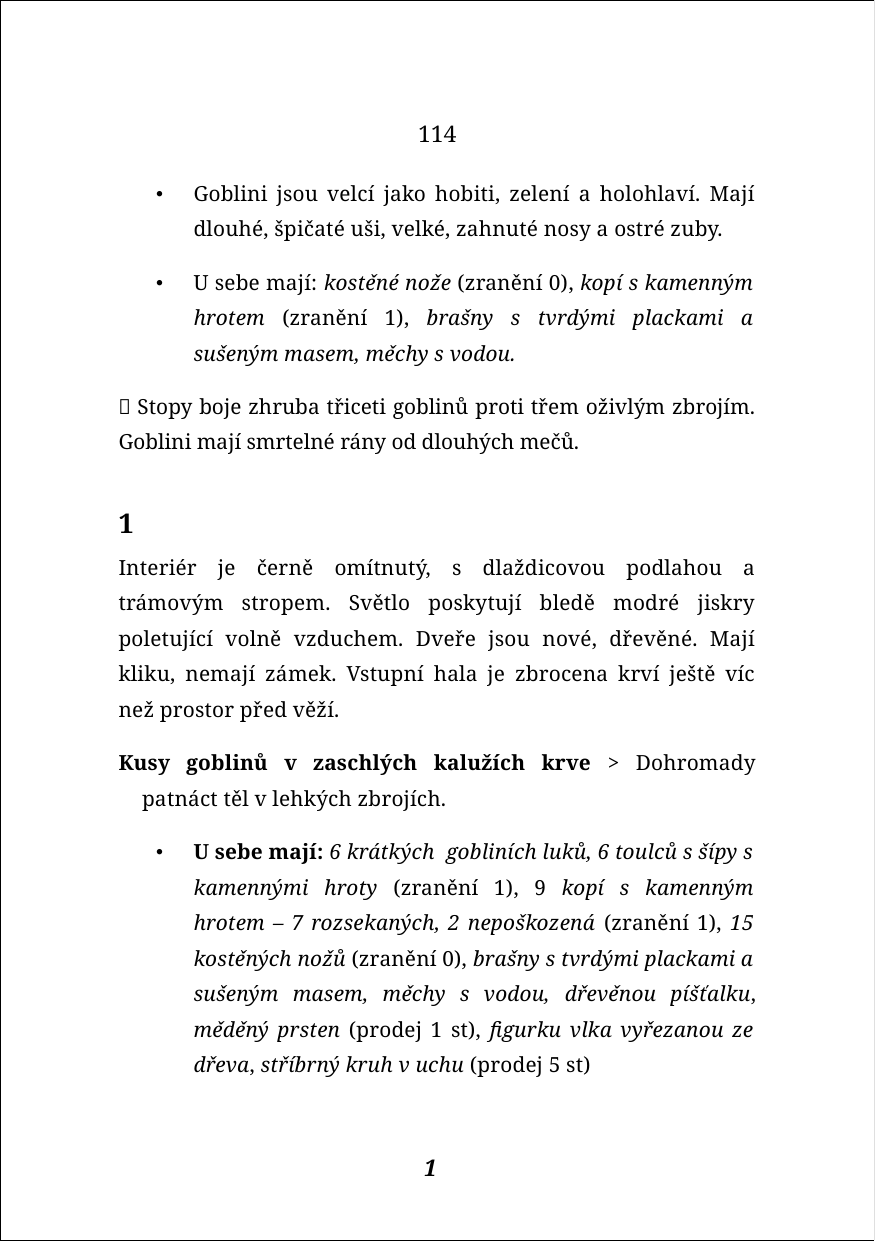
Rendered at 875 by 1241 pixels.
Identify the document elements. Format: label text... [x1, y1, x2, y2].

text Interiér je černě omítnutý, s dlaždicovou podlahou a trámovým stropem. Světlo poskytují bledě modré jiskry poletující volně vzduchem. Dveře jsou nové, dřevěné. Mají kliku, nemají zámek. Vstupní hala je zbrocena krví ještě víc než prostor před věží. [118, 553, 756, 723]
text Kusy goblinů v zaschlých kalužích krve > Dohromady patnáct těl v lehkých zbrojích. [118, 748, 756, 812]
subtitle 1 [118, 504, 756, 541]
list U sebe mají: 6 krátkých gobliních luků, 6 toulců s šípy s kamennými hroty (zranění 1), 9 kopí s kamenným hrotem – 7 rozsekaných, 2 nepoškozená (zranění 1), 15 kostěných nožů (zranění 0), brašny s tvrdými plackami a sušeným masem, měchy s vodou, dřevěnou píšťalku, měděný prsten (prodej 1 st), figurku vlka vyřezanou ze dřeva, stříbrný kruh v uchu (prodej 5 st) [156, 837, 756, 1079]
list U sebe mají: kostěné nože (zranění 0), kopí s kamenným hrotem (zranění 1), brašny s tvrdými plackami a sušeným masem, měchy s vodou. [156, 268, 756, 367]
text 👣 Stopy boje zhruba třiceti goblinů proti třem oživlým zbrojím. Goblini mají smrtelné rány od dlouhých mečů. [118, 392, 756, 456]
list Goblini jsou velcí jako hobiti, zelení a holohlaví. Mají dlouhé, špičaté uši, velké, zahnuté nosy a ostré zuby. [156, 179, 756, 243]
